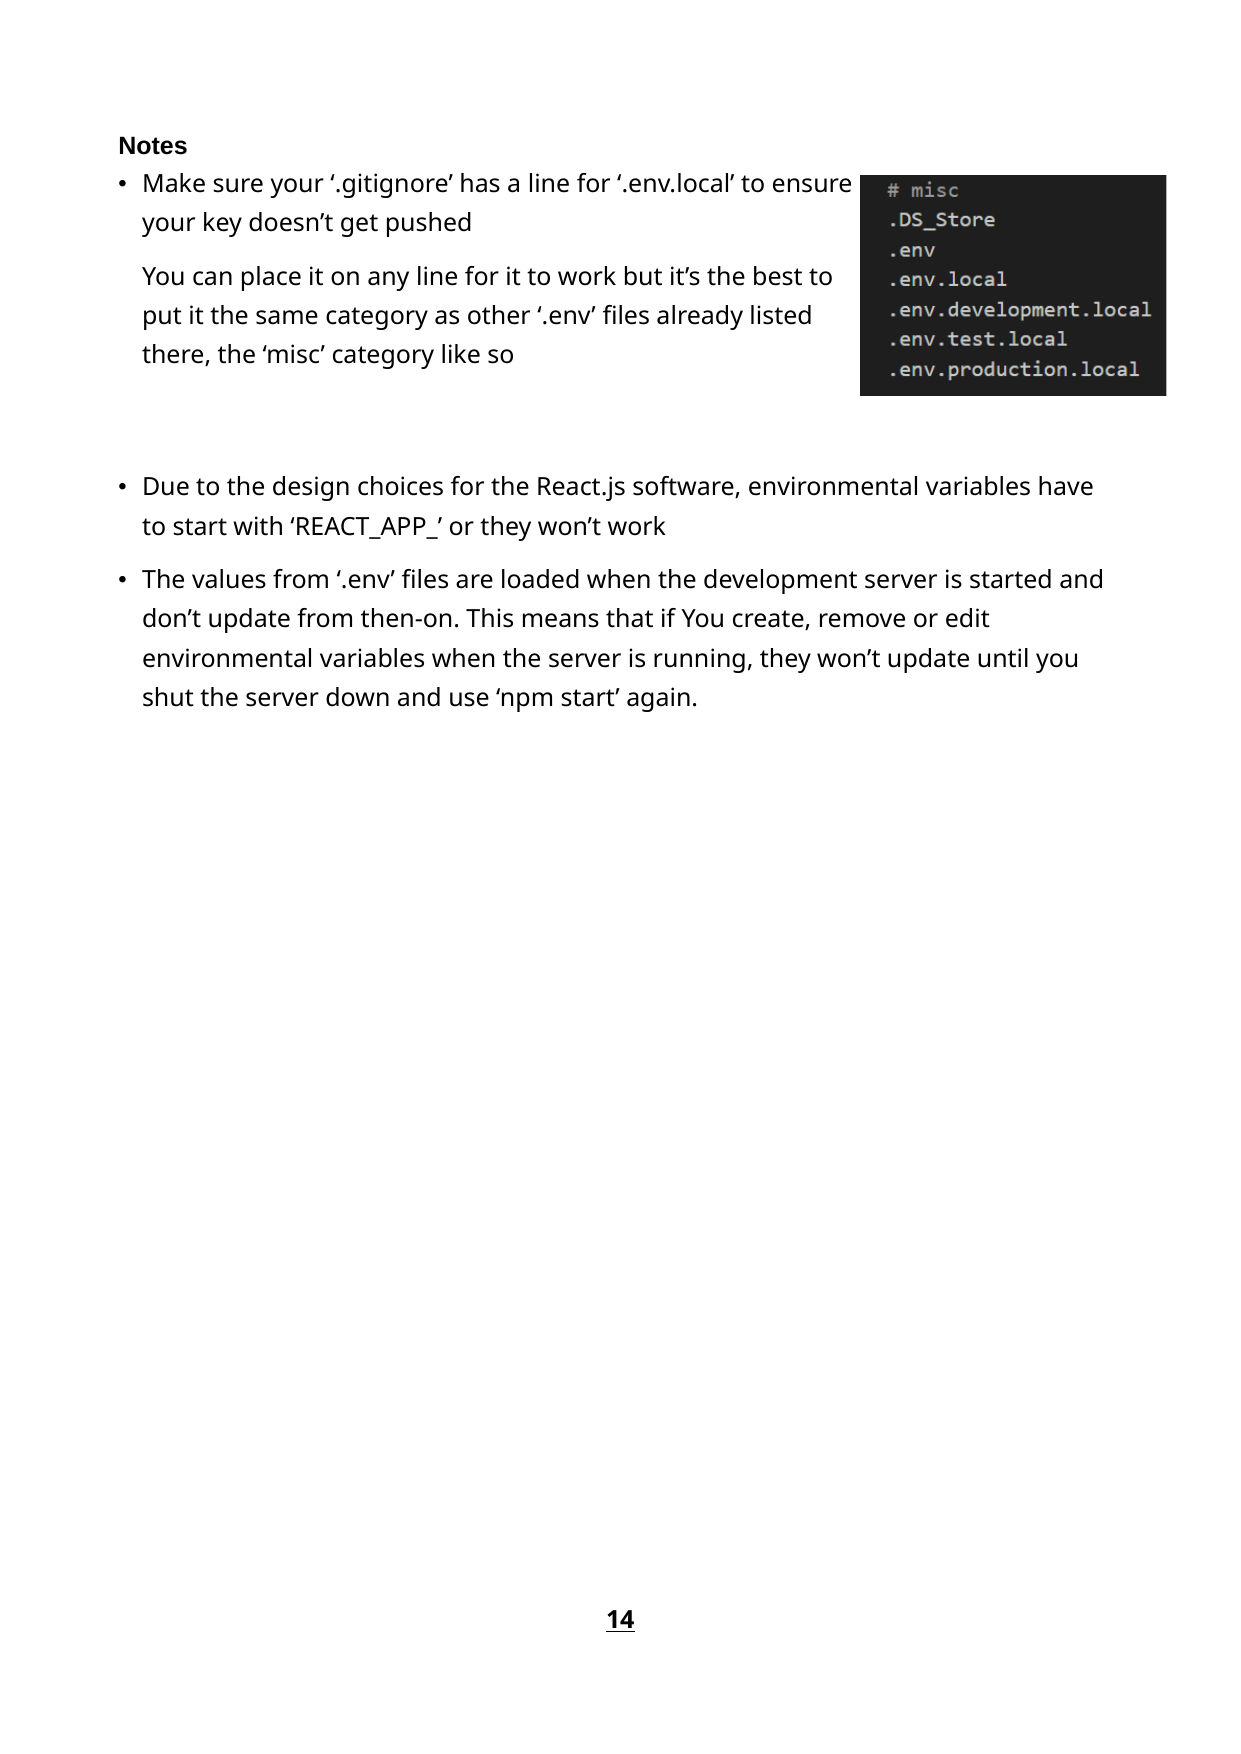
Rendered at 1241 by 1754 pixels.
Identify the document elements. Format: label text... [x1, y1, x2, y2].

picture [860, 175, 1167, 396]
list Due to the design choices for the React.js software, environmental variables have to start with ‘REACT_APP_’ or they won’t work [118, 469, 1122, 542]
list You can place it on any line for it to work but it’s the best to put it the same category as other ‘.env’ files already listed there, the ‘misc’ category like so [118, 396, 1122, 449]
list The values from ‘.env’ files are loaded when the development server is started and don’t update from then-on. This means that if You create, remove or edit environmental variables when the server is running, they won’t update until you shut the server down and use ‘npm start’ again. [118, 562, 1122, 713]
subtitle Notes [118, 131, 1122, 159]
list Make sure your ‘.gitignore’ has a line for ‘.env.local’ to ensure your key doesn’t get pushed [118, 166, 1122, 239]
